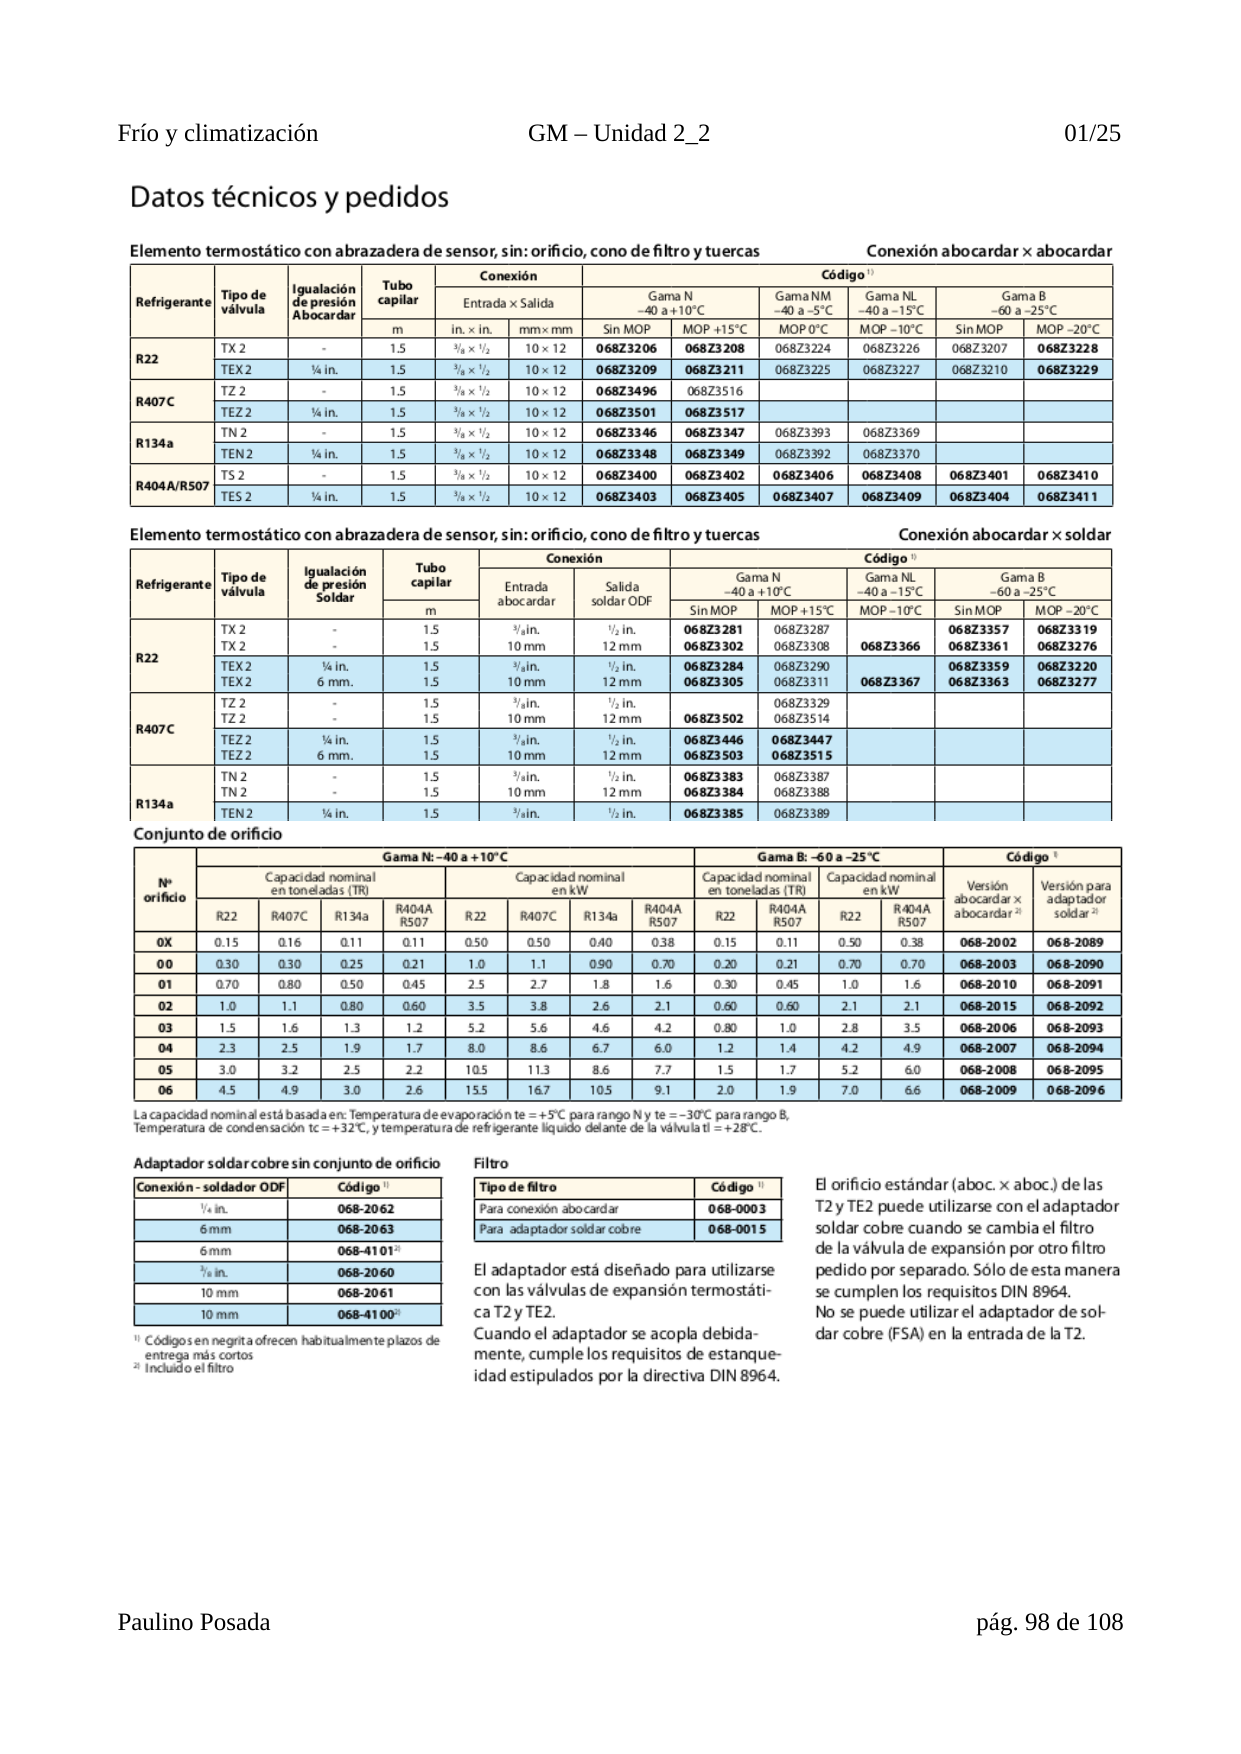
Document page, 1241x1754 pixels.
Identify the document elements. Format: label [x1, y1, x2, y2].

picture [118, 176, 1134, 1393]
